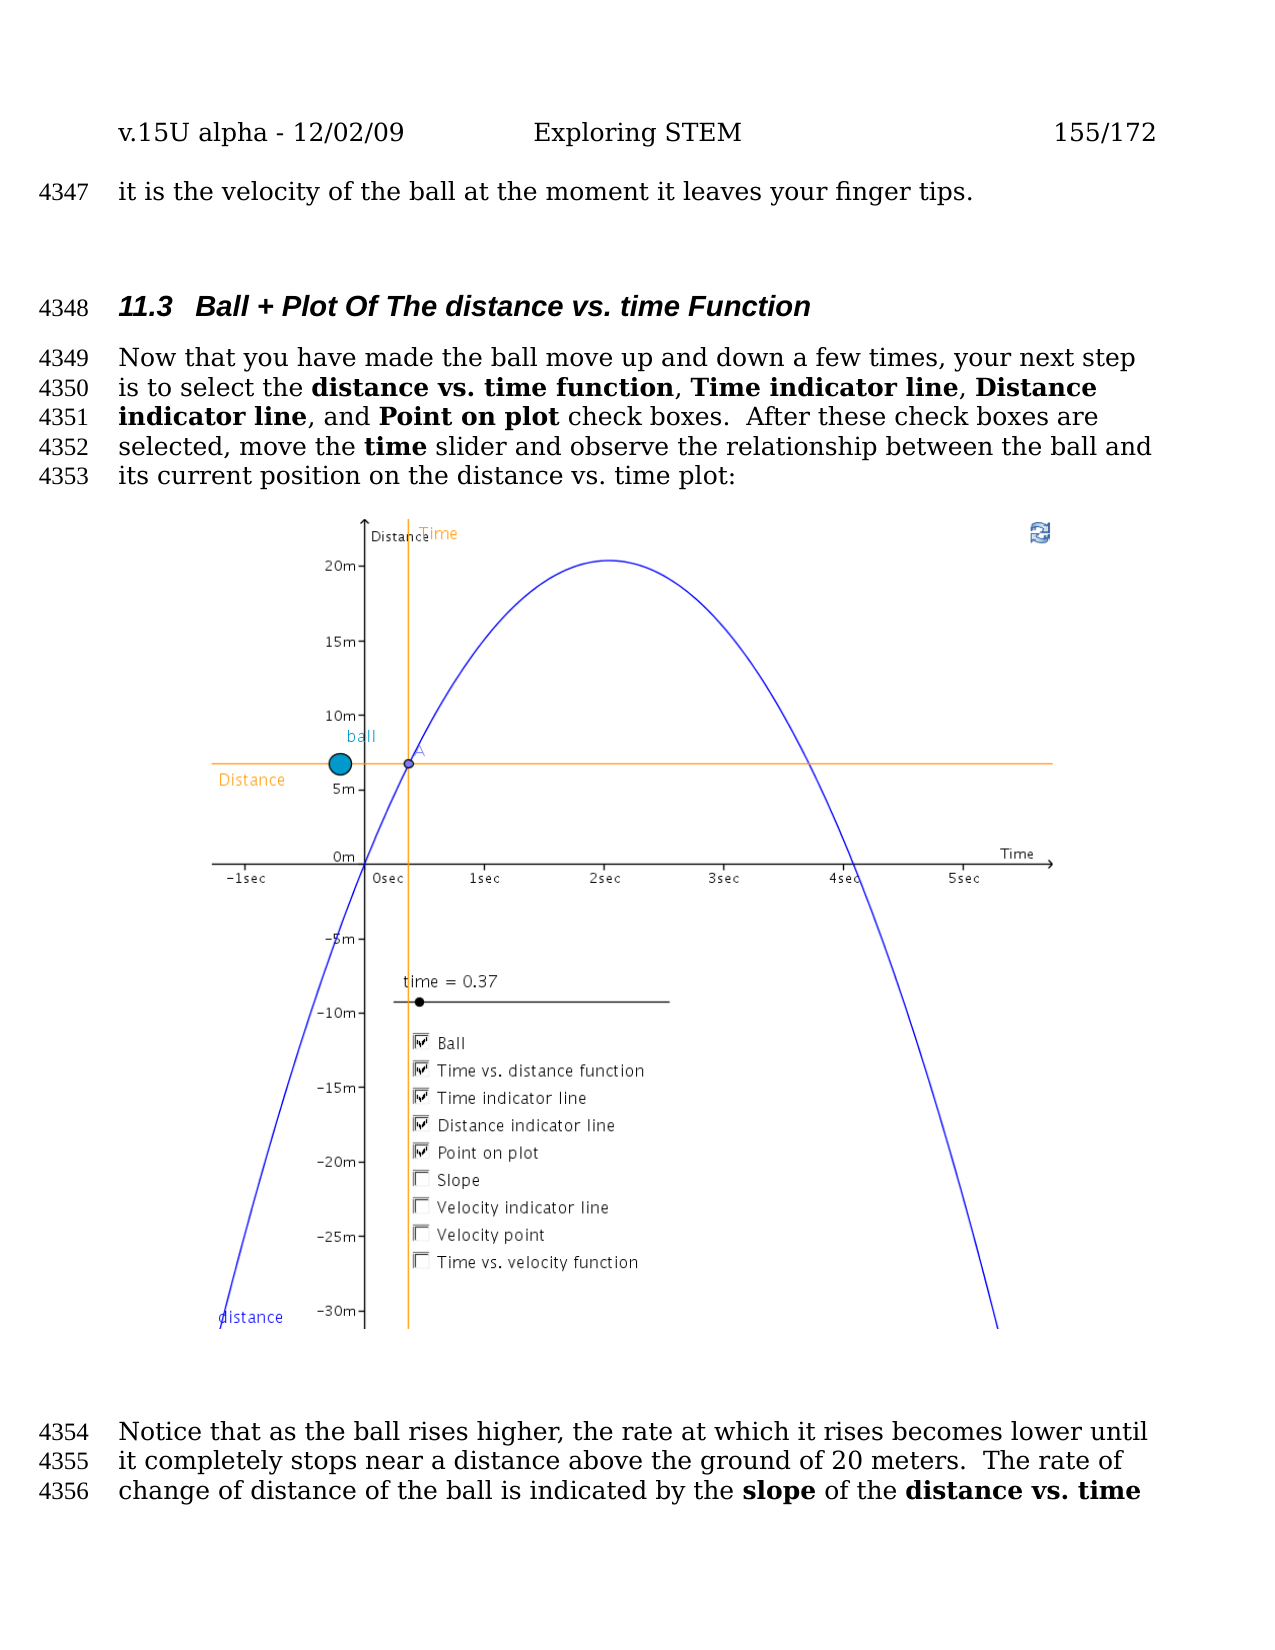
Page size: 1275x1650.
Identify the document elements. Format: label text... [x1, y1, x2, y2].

text it is the velocity of the ball at the moment it leaves your finger tips. [118, 177, 1157, 206]
picture [211, 519, 1053, 1329]
text Now that you have made the ball move up and down a few times, your next step is to select the distance vs. time function, Time indicator line, Distance indicator line, and Point on plot check boxes. After these check boxes are selected, move the time slider and observe the relationship between the ball and its current position on the distance vs. time plot: [118, 344, 1157, 490]
subtitle Ball + Plot Of The distance vs. time Function [118, 289, 1157, 323]
text Notice that as the ball rises higher, the rate at which it rises becomes lower until it completely stops near a distance above the ground of 20 meters. The rate of change of distance of the ball is indicated by the slope of the distance vs. time [118, 1417, 1157, 1505]
